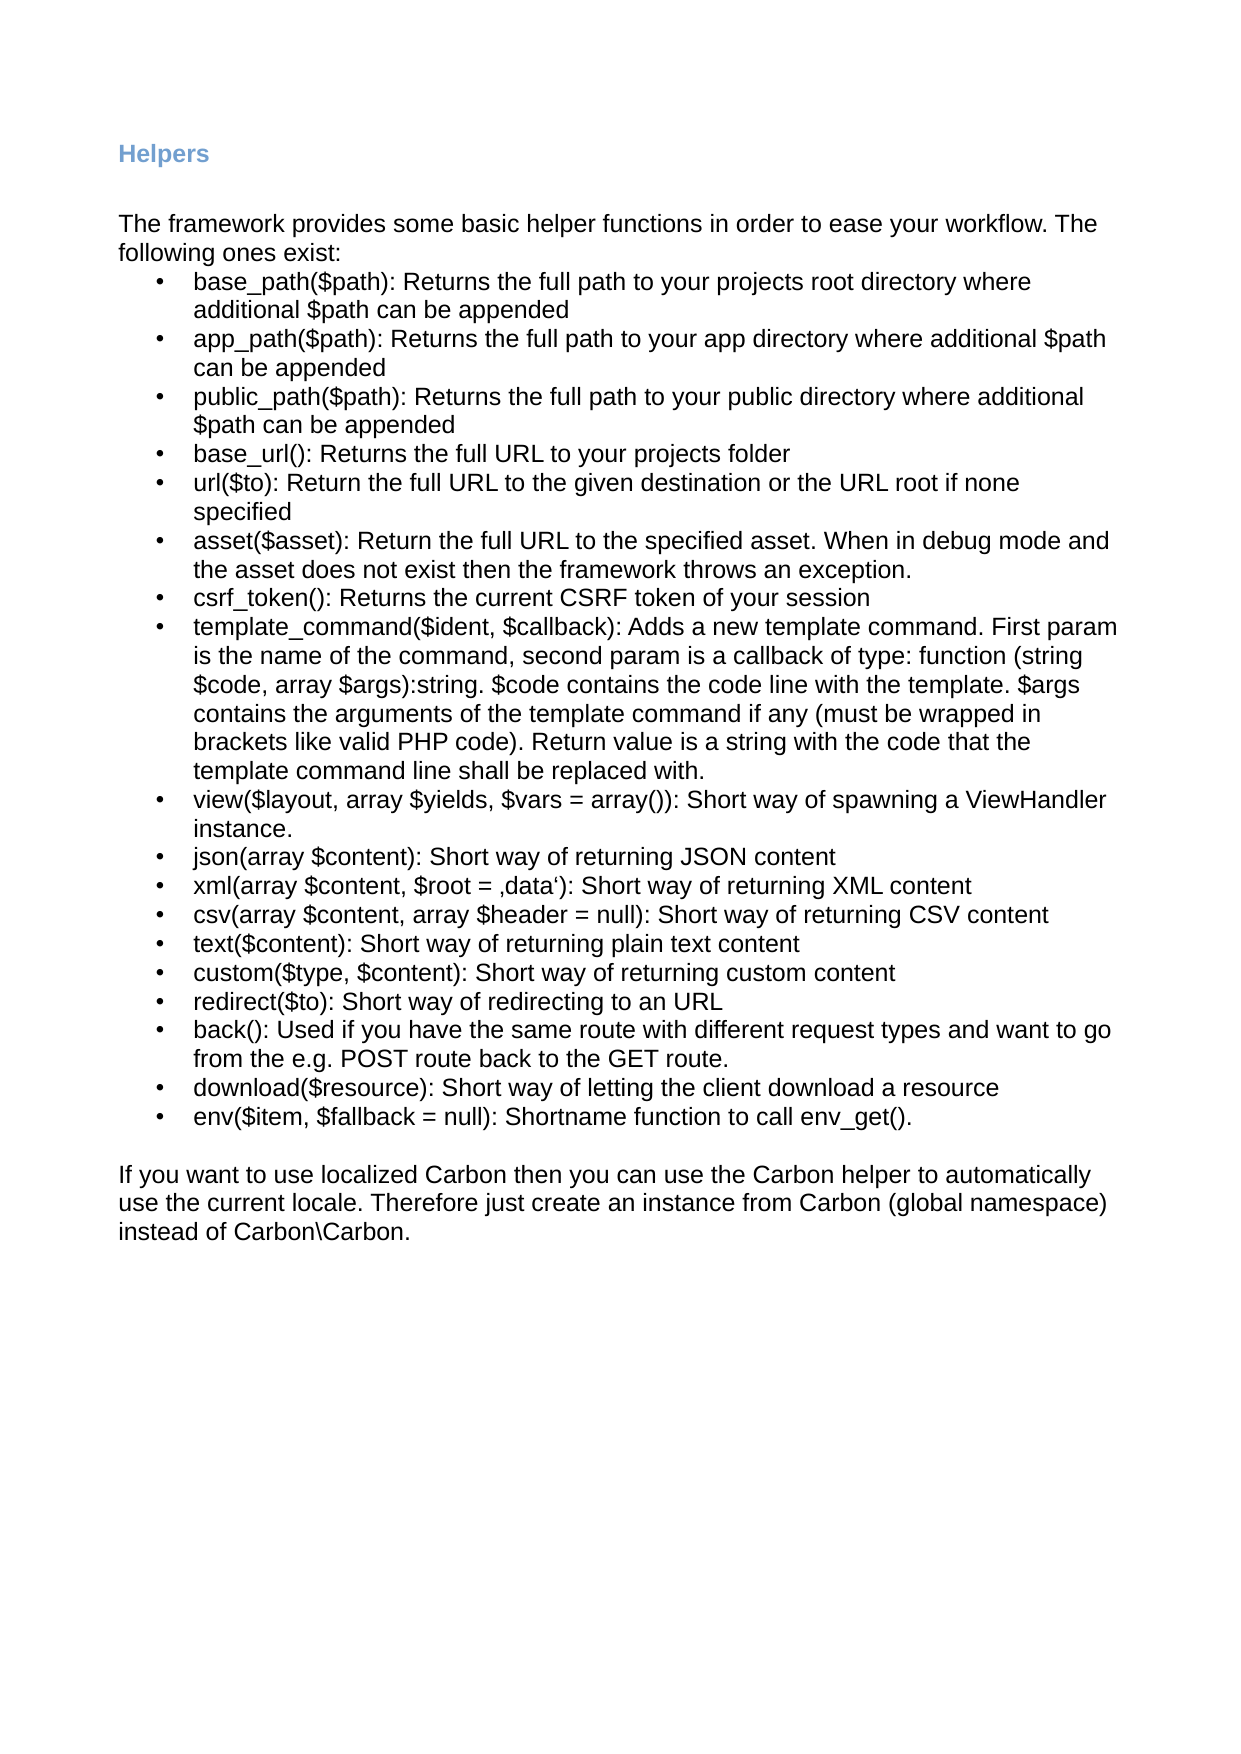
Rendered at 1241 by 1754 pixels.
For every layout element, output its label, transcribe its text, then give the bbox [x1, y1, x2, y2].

list url($to): Return the full URL to the given destination or the URL root if none specified [156, 468, 1122, 526]
list csrf_token(): Returns the current CSRF token of your session [156, 583, 1122, 612]
list xml(array $content, $root = ‚data‘): Short way of returning XML content [156, 871, 1122, 900]
list base_url(): Returns the full URL to your projects folder [156, 439, 1122, 468]
list base_path($path): Returns the full path to your projects root directory where additional $path can be appended [156, 266, 1122, 324]
list template_command($ident, $callback): Adds a new template command. First param is the name of the command, second param is a callback of type: function (string $code, array $args):string. $code contains the code line with the template. $args contains the arguments of the template command if any (must be wrapped in brackets like valid PHP code). Return value is a string with the code that the template command line shall be replaced with. [156, 612, 1122, 785]
list text($content): Short way of returning plain text content [156, 929, 1122, 958]
list json(array $content): Short way of returning JSON content [156, 842, 1122, 871]
list redirect($to): Short way of redirecting to an URL [156, 987, 1122, 1016]
list app_path($path): Returns the full path to your app directory where additional $path can be appended [156, 324, 1122, 382]
list view($layout, array $yields, $vars = array()): Short way of spawning a ViewHandler instance. [156, 785, 1122, 842]
list custom($type, $content): Short way of returning custom content [156, 958, 1122, 987]
text The framework provides some basic helper functions in order to ease your workflow. The following ones exist: [118, 209, 1122, 266]
list download($resource): Short way of letting the client download a resource [156, 1073, 1122, 1102]
list asset($asset): Return the full URL to the specified asset. When in debug mode and the asset does not exist then the framework throws an exception. [156, 526, 1122, 583]
subtitle Helpers [118, 139, 1122, 168]
list public_path($path): Returns the full path to your public directory where additional $path can be appended [156, 382, 1122, 439]
list back(): Used if you have the same route with different request types and want to go from the e.g. POST route back to the GET route. [156, 1016, 1122, 1073]
list env($item, $fallback = null): Shortname function to call env_get(). [156, 1102, 1122, 1131]
text If you want to use localized Carbon then you can use the Carbon helper to automatically use the current locale. Therefore just create an instance from Carbon (global namespace) instead of Carbon\Carbon. [118, 1159, 1122, 1246]
list csv(array $content, array $header = null): Short way of returning CSV content [156, 900, 1122, 929]
